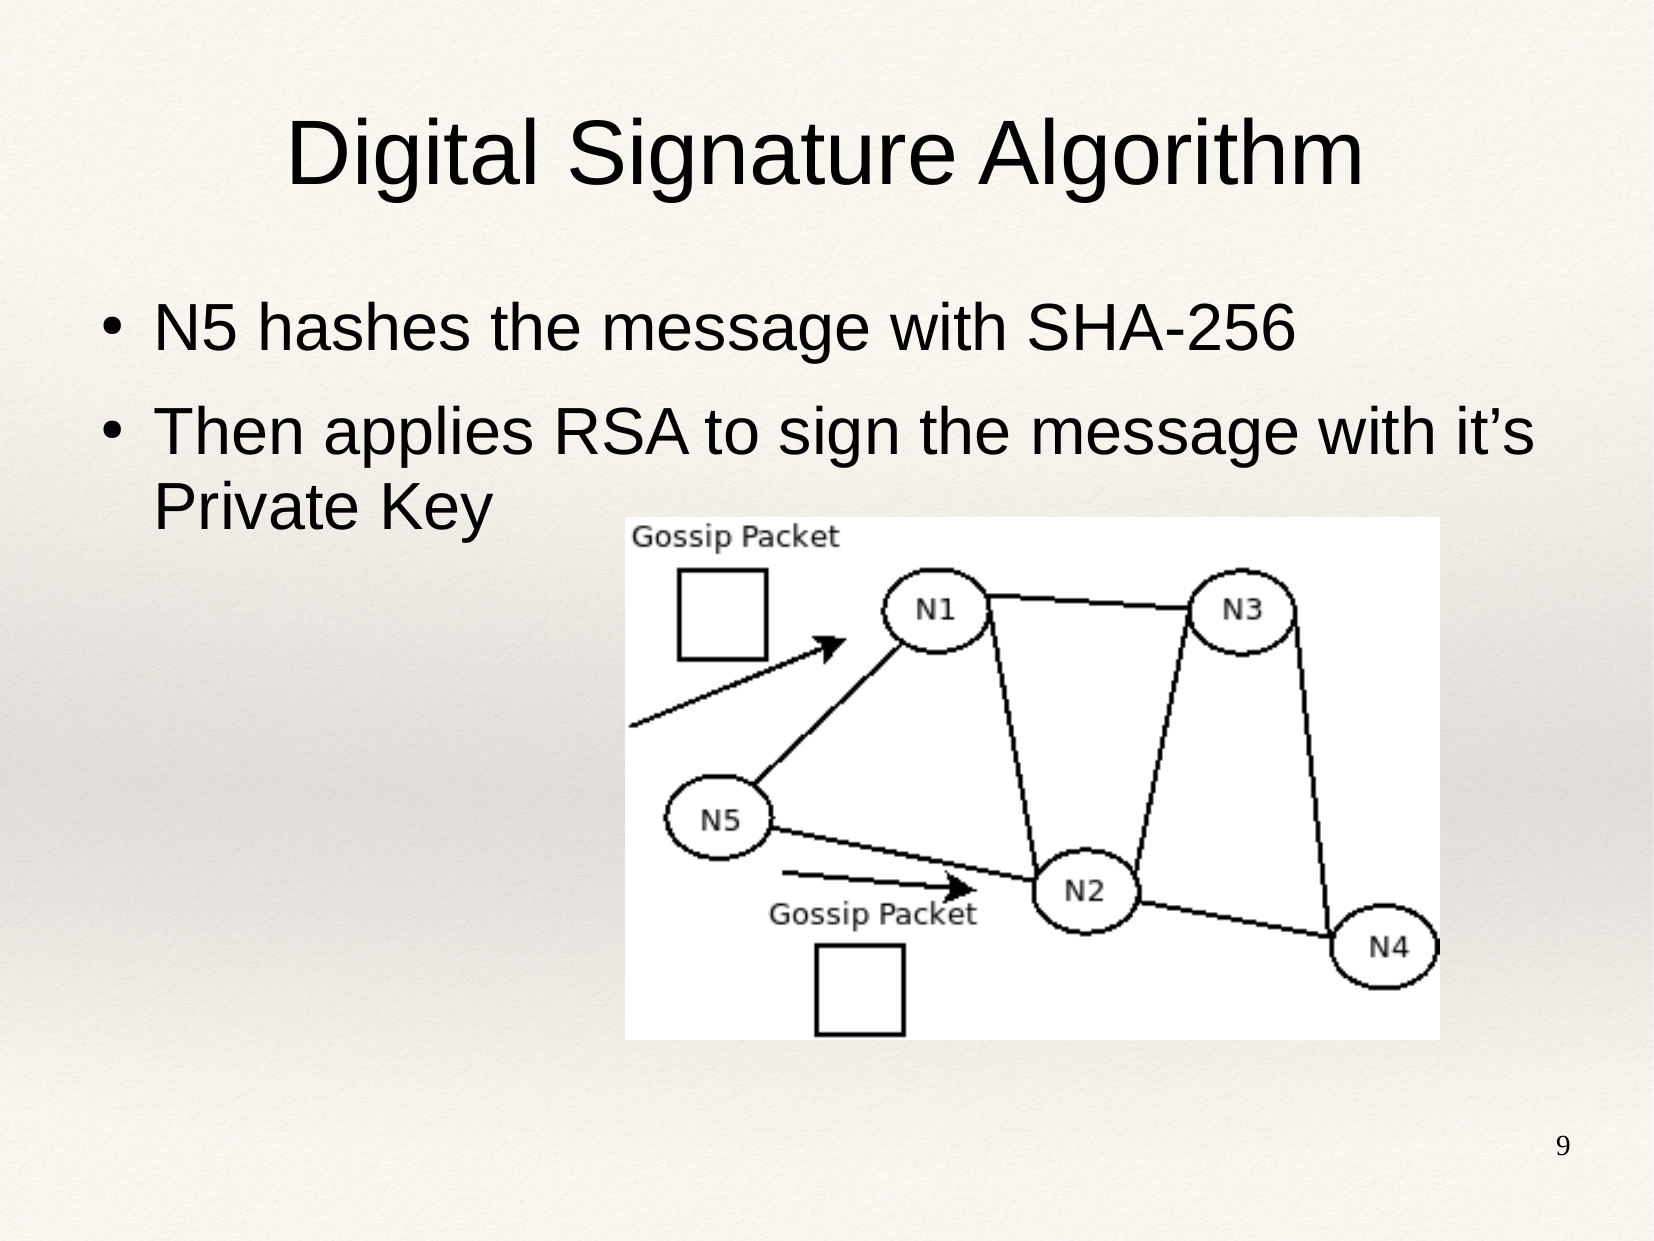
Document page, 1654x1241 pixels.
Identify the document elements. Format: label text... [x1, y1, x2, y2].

title Digital Signature Algorithm [82, 49, 1571, 257]
list N5 hashes the message with SHA-256 Then applies RSA to sign the message with it’s Private Key [82, 290, 1571, 1010]
picture [0, 0, 1654, 1241]
